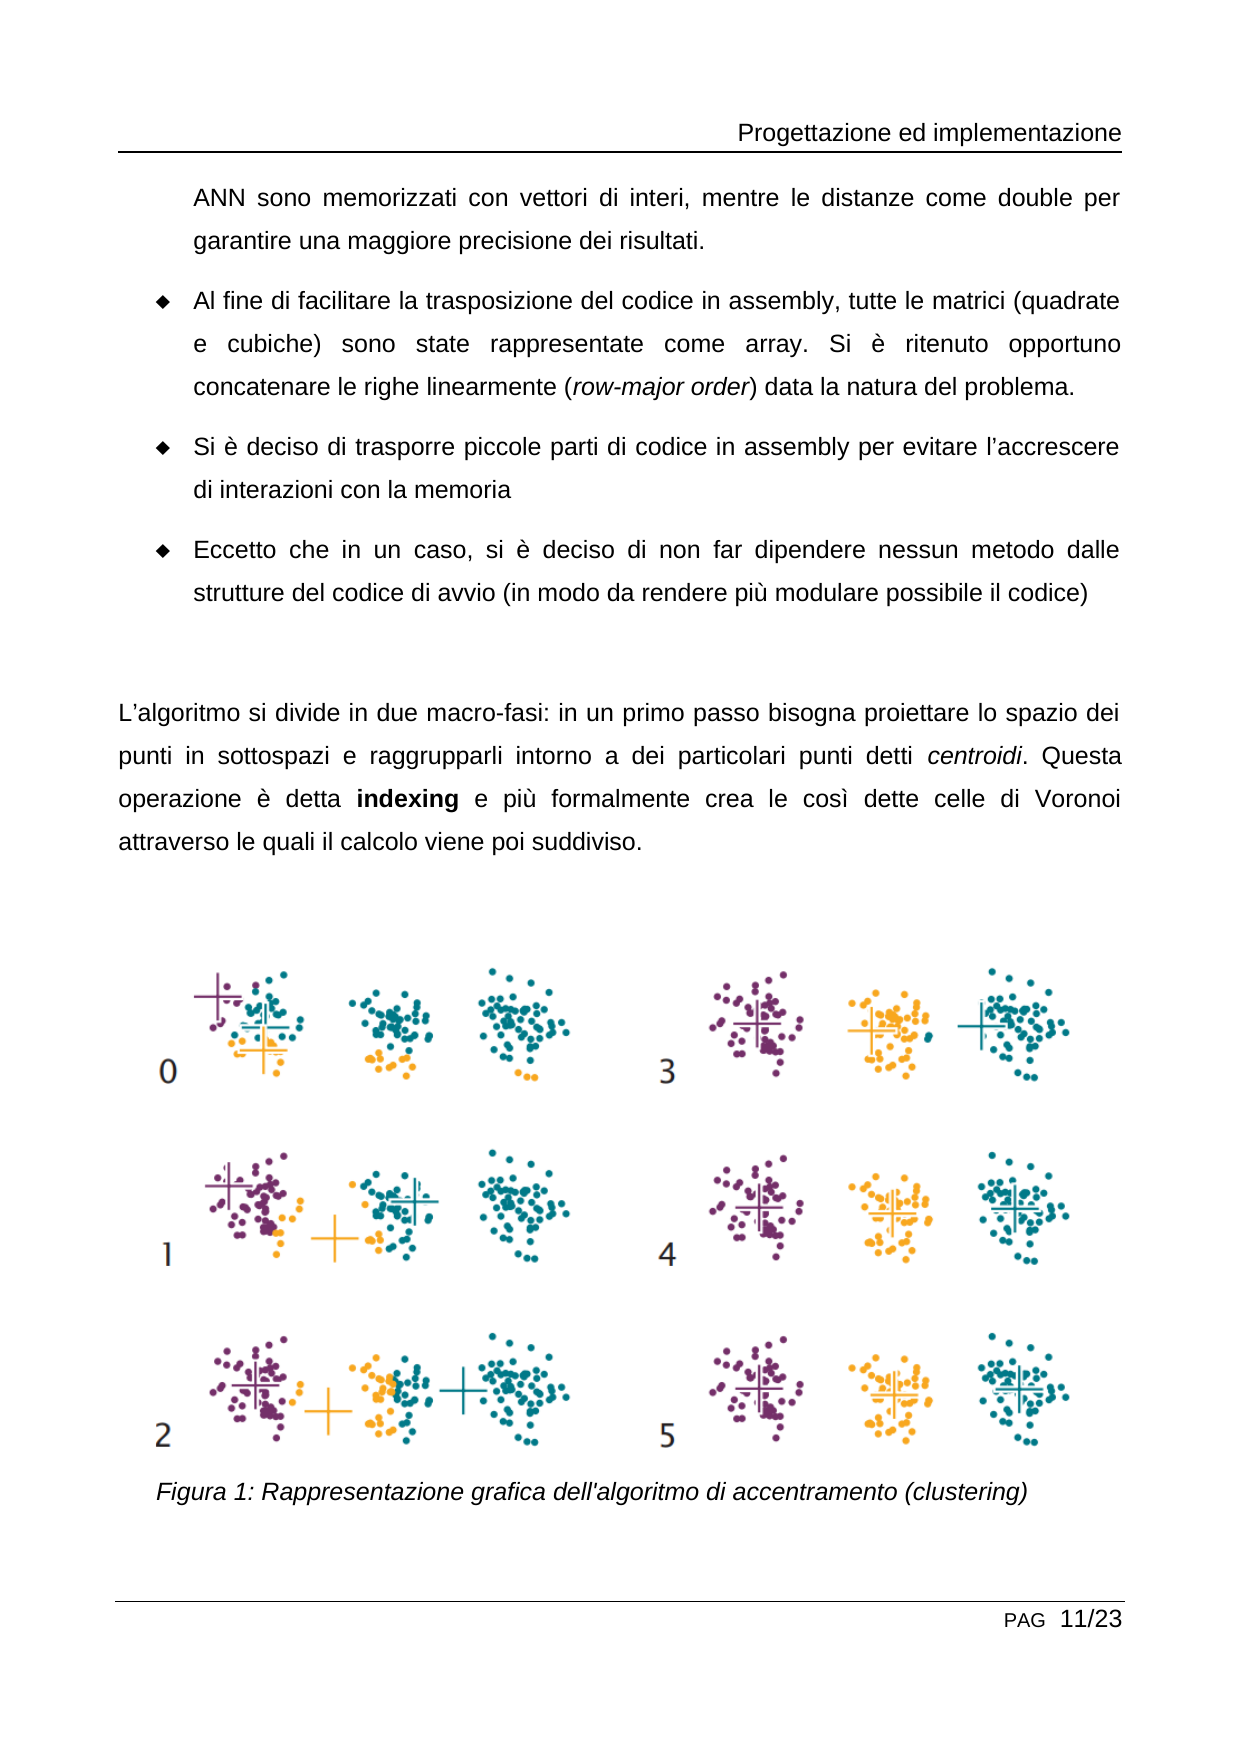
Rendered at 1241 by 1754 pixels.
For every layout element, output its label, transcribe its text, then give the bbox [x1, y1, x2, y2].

list ANN sono memorizzati con vettori di interi, mentre le distanze come double per garantire una maggiore precisione dei risultati. [156, 183, 1122, 255]
list Si è deciso di trasporre piccole parti di codice in assembly per evitare l’accrescere di interazioni con la memoria [156, 432, 1122, 504]
list Al fine di facilitare la trasposizione del codice in assembly, tutte le matrici (quadrate e cubiche) sono state rappresentate come array. Si è ritenuto opportuno concatenare le righe linearmente (row-major order) data la natura del problema. [156, 286, 1122, 401]
list Eccetto che in un caso, si è deciso di non far dipendere nessun metodo dalle strutture del codice di avvio (in modo da rendere più modulare possibile il codice) [156, 535, 1122, 607]
text Figura 1: Rappresentazione grafica dell'algoritmo di accentramento (clustering) [156, 1458, 1084, 1506]
picture [155, 959, 1085, 1458]
text L’algoritmo si divide in due macro-fasi: in un primo passo bisogna proiettare lo spazio dei punti in sottospazi e raggrupparli intorno a dei particolari punti detti centroidi. Questa operazione è detta indexing e più formalmente crea le così dette celle di Voronoi attraverso le quali il calcolo viene poi suddiviso. [118, 698, 1122, 856]
